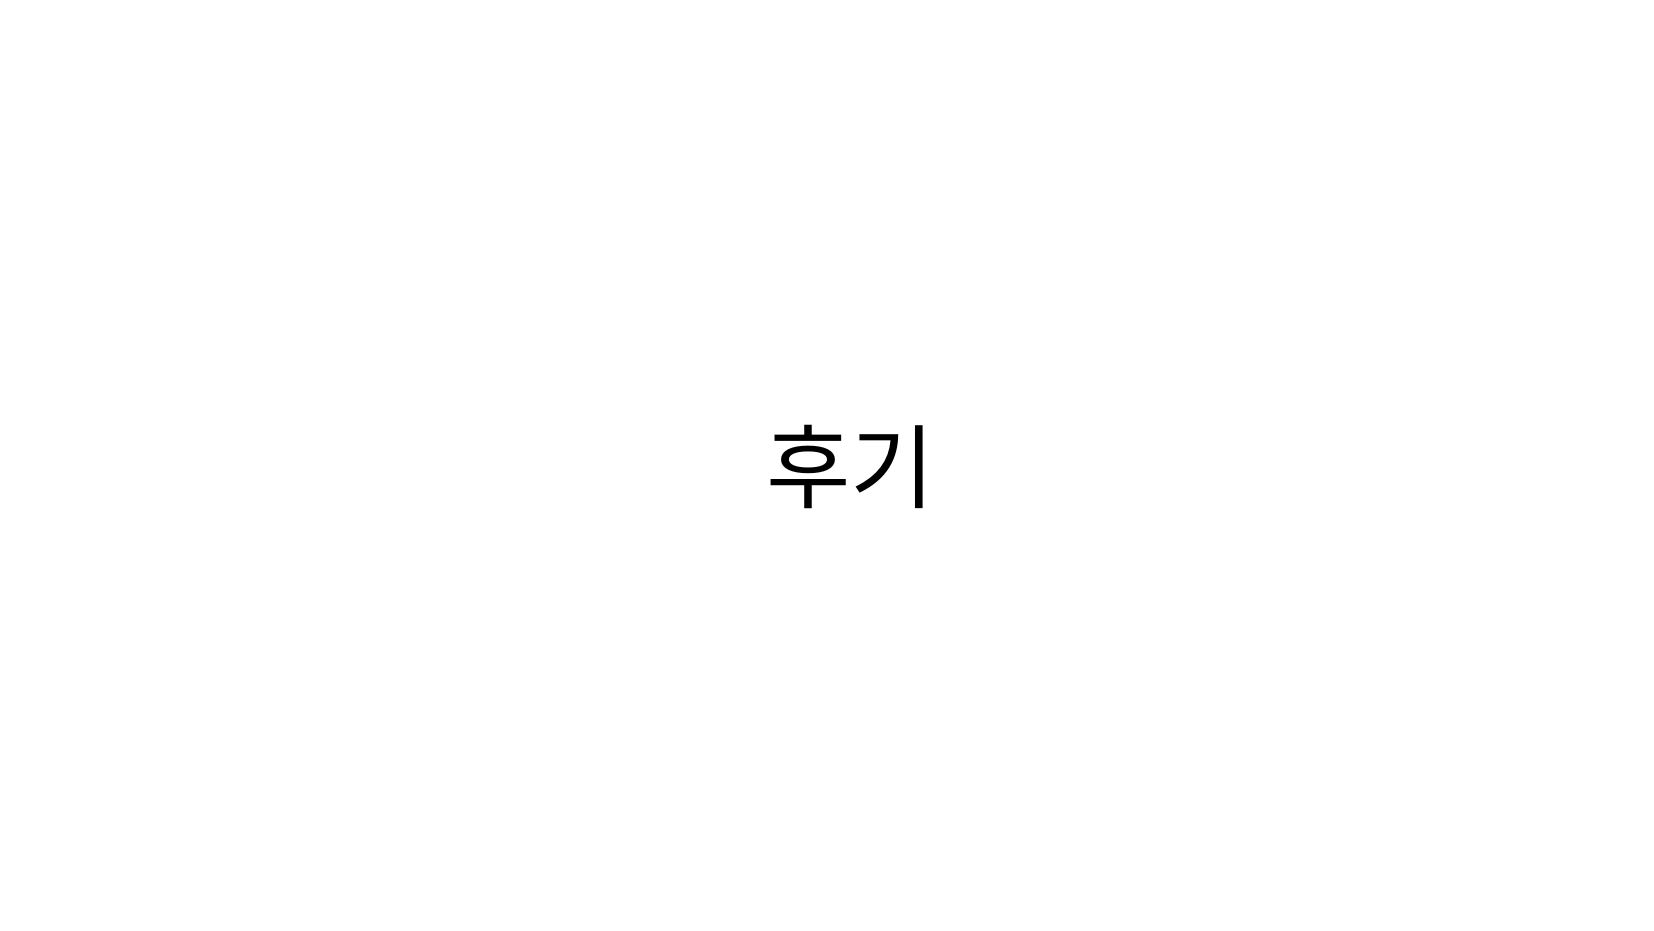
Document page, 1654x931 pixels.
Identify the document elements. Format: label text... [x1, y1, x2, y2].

title 후기 [106, 384, 1595, 540]
